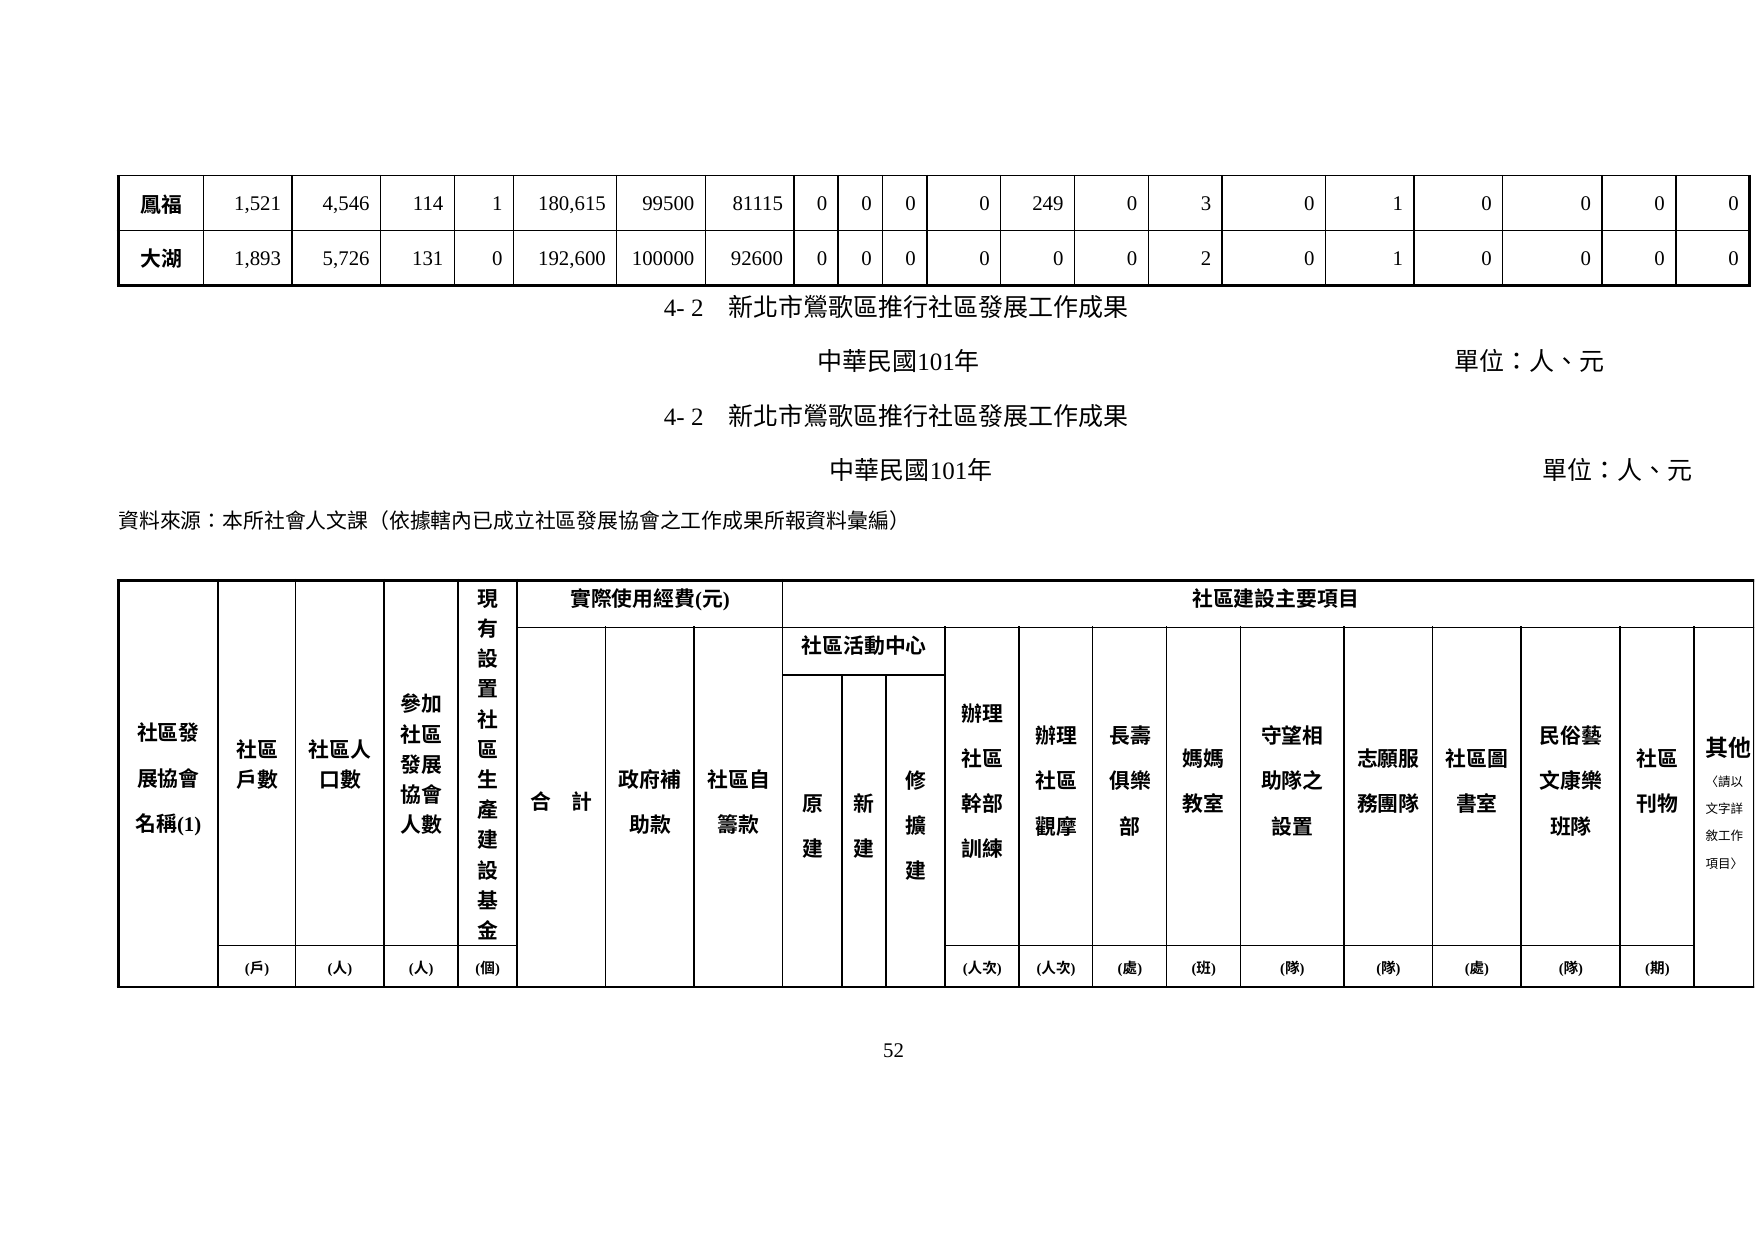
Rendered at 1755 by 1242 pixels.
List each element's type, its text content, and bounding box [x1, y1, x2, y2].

table_header 現有設置社區生產建設基金 [459, 582, 516, 944]
table_cell 249 [1001, 176, 1074, 229]
table_cell 0 [455, 231, 513, 284]
table_cell (處) [1093, 946, 1166, 986]
table_cell 0 [795, 231, 837, 284]
table_cell 180,615 [514, 176, 616, 229]
table_header 參加社區發展協會人數 [385, 582, 457, 944]
table_cell 0 [1603, 176, 1675, 229]
table_cell 5,726 [293, 231, 380, 284]
table_cell 0 [1503, 176, 1601, 229]
table_cell 社區圖書室 [1433, 628, 1520, 944]
table_cell 2 [1149, 231, 1221, 284]
table_cell 0 [883, 231, 926, 284]
table_header 實際使用經費(元) [518, 582, 782, 626]
table_cell 民俗藝文康樂班隊 [1522, 628, 1619, 944]
table_cell 社區活動中心 [783, 628, 944, 674]
table_cell 0 [1075, 231, 1148, 284]
table_cell 81115 [706, 176, 793, 229]
table_cell (隊) [1241, 946, 1343, 986]
table_header 社區發展協會名稱(1) [120, 582, 217, 986]
table_cell (人次) [1020, 946, 1092, 986]
table_cell 政府補助款 [606, 628, 693, 986]
table_cell 新建 [843, 676, 885, 986]
text 中華民國101年 單位：人、元 [118, 342, 1703, 378]
table_cell 1 [1326, 176, 1413, 229]
table_cell 192,600 [514, 231, 616, 284]
table_cell 社區刊物 [1621, 628, 1693, 944]
table_cell 原建 [783, 676, 841, 986]
table_cell 長壽俱樂部 [1093, 628, 1166, 944]
table_header 社區人口數 [296, 582, 383, 944]
table_cell 0 [1001, 231, 1074, 284]
table_cell 0 [1503, 231, 1601, 284]
table_cell 辦理社區幹部訓練 [946, 628, 1018, 944]
table_cell (戶) [219, 946, 295, 986]
table_cell 志願服務團隊 [1345, 628, 1432, 944]
table_cell 合 計 [518, 628, 605, 986]
table_cell 0 [839, 231, 882, 284]
table_cell 0 [839, 176, 882, 229]
table_cell (人次) [946, 946, 1018, 986]
table_cell 0 [1415, 176, 1502, 229]
table_cell 92600 [706, 231, 793, 284]
table_cell 守望相助隊之設置 [1241, 628, 1343, 944]
table_cell (期) [1621, 946, 1693, 986]
table_cell 0 [1075, 176, 1148, 229]
table_cell 辦理社區觀摩 [1020, 628, 1092, 944]
table_cell 修擴建 [887, 676, 944, 986]
table_cell 100000 [617, 231, 705, 284]
text 4- 2 新北市鶯歌區推行社區發展工作成果 [118, 287, 1674, 323]
table_cell 0 [928, 231, 1000, 284]
table_cell 0 [1677, 231, 1748, 284]
table_cell 媽媽教室 [1167, 628, 1240, 944]
table_cell 0 [928, 176, 1000, 229]
table_cell 114 [381, 176, 454, 229]
table_cell (班) [1167, 946, 1240, 986]
table_cell 0 [1603, 231, 1675, 284]
table_cell 0 [1223, 231, 1325, 284]
table_cell 99500 [617, 176, 705, 229]
table_cell (人) [296, 946, 383, 986]
table_cell (人) [385, 946, 457, 986]
text 資料來源：本所社會人文課（依據轄內已成立社區發展協會之工作成果所報資料彙編） [118, 505, 1668, 535]
table_cell 鳳福 [120, 176, 203, 229]
table_header 社區建設主要項目 [783, 582, 1753, 626]
table_cell 0 [1677, 176, 1748, 229]
table_cell 3 [1149, 176, 1221, 229]
table_cell 大湖 [120, 231, 203, 284]
table_cell 0 [883, 176, 926, 229]
table_cell 其他〈請以文字詳敘工作項目〉 [1695, 628, 1753, 986]
table_cell (隊) [1345, 946, 1432, 986]
table_cell (處) [1433, 946, 1520, 986]
table_cell (個) [459, 946, 516, 986]
table_cell 1 [455, 176, 513, 229]
table_cell 4,546 [293, 176, 380, 229]
table_cell 社區自籌款 [695, 628, 782, 986]
table_cell (隊) [1522, 946, 1619, 986]
table_cell 0 [1223, 176, 1325, 229]
text 4- 2 新北市鶯歌區推行社區發展工作成果 [118, 396, 1674, 432]
table_cell 1,521 [204, 176, 291, 229]
table_cell 1 [1326, 231, 1413, 284]
table_cell 131 [381, 231, 454, 284]
table_cell 1,893 [204, 231, 291, 284]
table_header 社區戶數 [219, 582, 295, 944]
table_cell 0 [795, 176, 837, 229]
text 中華民國101年 單位：人、元 [118, 450, 1703, 487]
table_cell 0 [1415, 231, 1502, 284]
